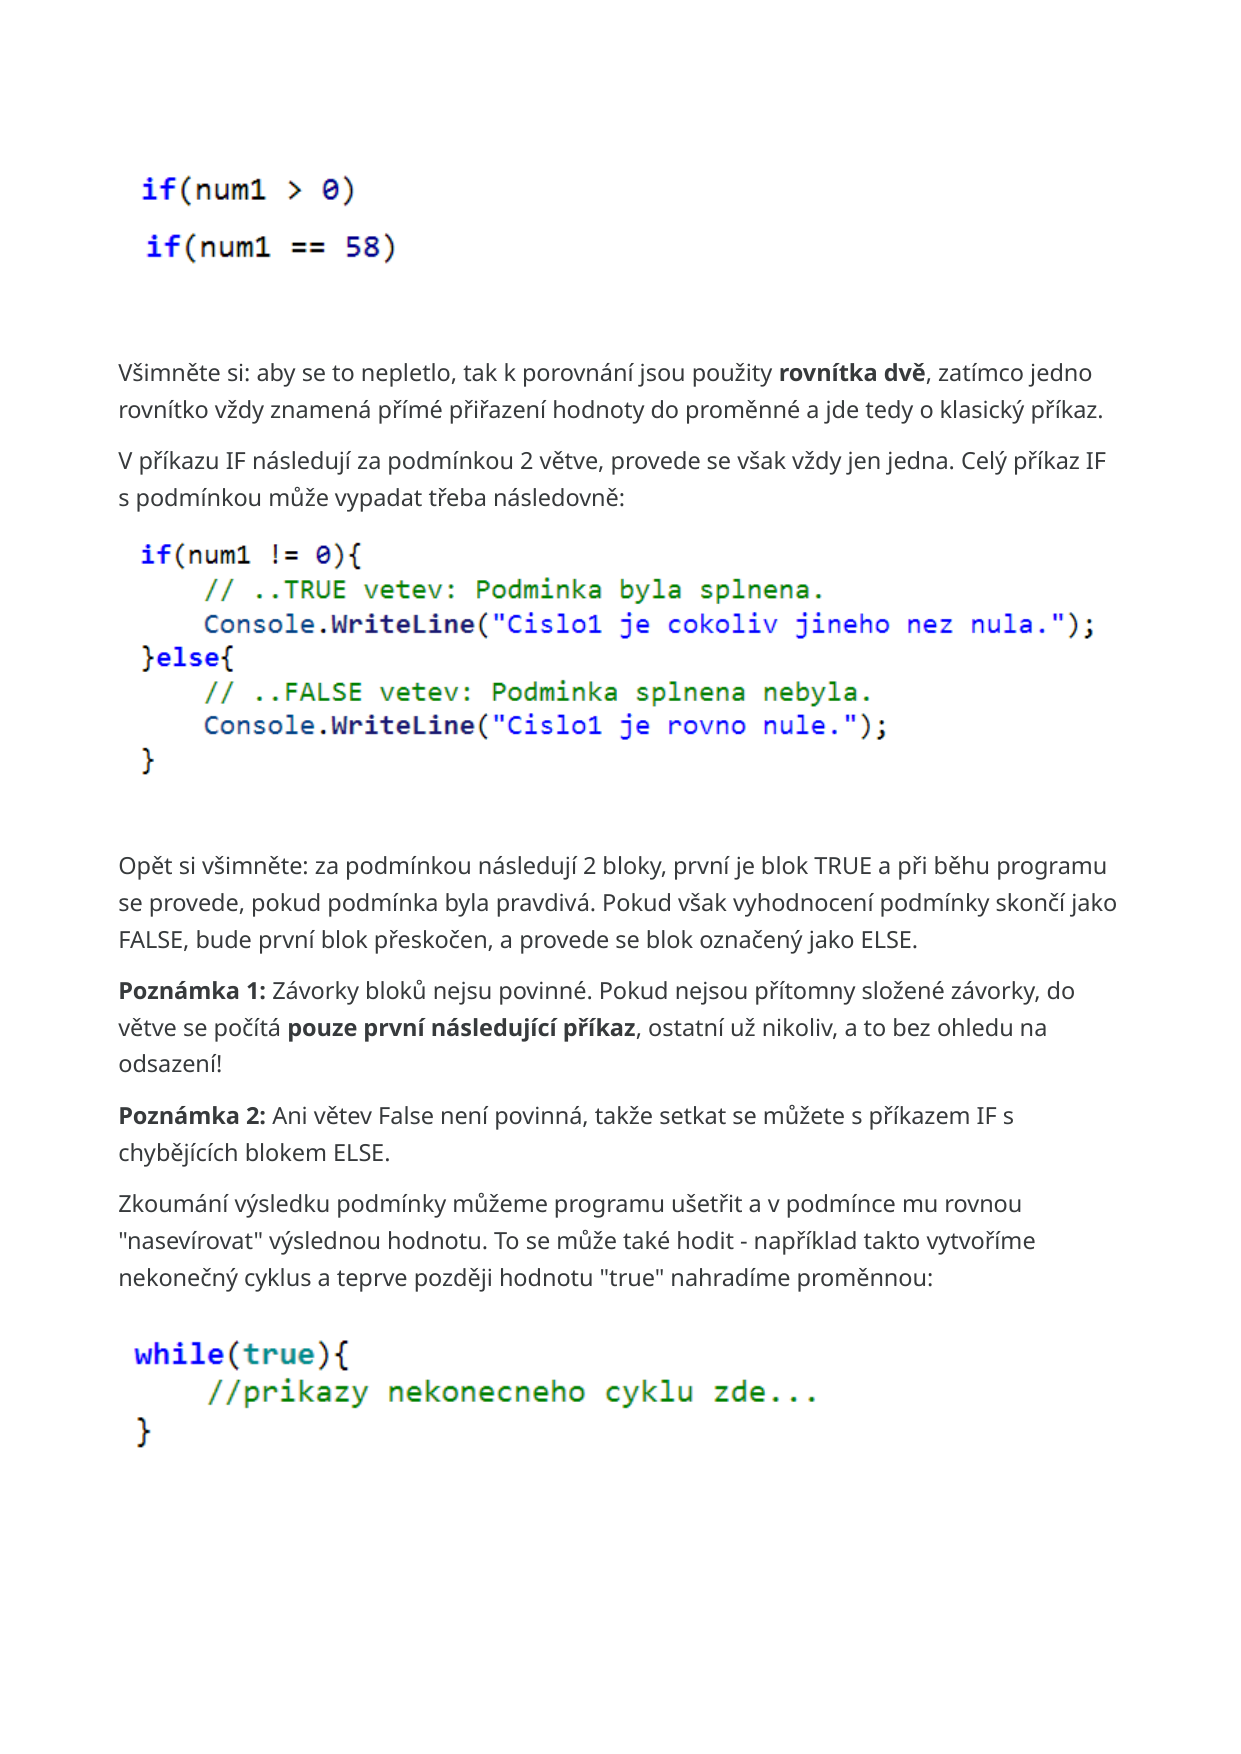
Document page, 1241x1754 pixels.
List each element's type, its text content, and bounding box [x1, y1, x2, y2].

text Poznámka 2: Ani větev False není povinná, takže setkat se můžete s příkazem IF s chybějících blokem ELSE. [118, 1099, 1122, 1168]
text Zkoumání výsledku podmínky můžeme programu ušetřit a v podmínce mu rovnou "nasevírovat" výslednou hodnotu. To se může také hodit - například takto vytvoříme nekonečný cyklus a teprve později hodnotu "true" nahradíme proměnnou: [118, 1187, 1122, 1293]
picture [122, 157, 384, 219]
text Opět si všimněte: za podmínkou následují 2 bloky, první je blok TRUE a při běhu programu se provede, pokud podmínka byla pravdivá. Pokud však vyhodnocení podmínky skončí jako FALSE, bude první blok přeskočen, a provede se blok označený jako ELSE. [118, 849, 1122, 955]
picture [116, 1322, 862, 1471]
text Všimněte si: aby se to nepletlo, tak k porovnání jsou použity rovnítka dvě, zatímco jedno rovnítko vždy znamená přímé přiřazení hodnoty do proměnné a jde tedy o klasický příkaz. [118, 356, 1122, 425]
picture [136, 224, 417, 273]
text Poznámka 1: Závorky bloků nejsu povinné. Pokud nejsou přítomny složené závorky, do větve se počítá pouze první následující příkaz, ostatní už nikoliv, a to bez ohledu na odsazení! [118, 974, 1122, 1080]
picture [118, 532, 1123, 798]
text V příkazu IF následují za podmínkou 2 větve, provede se však vždy jen jedna. Celý příkaz IF s podmínkou může vypadat třeba následovně: [118, 444, 1122, 513]
